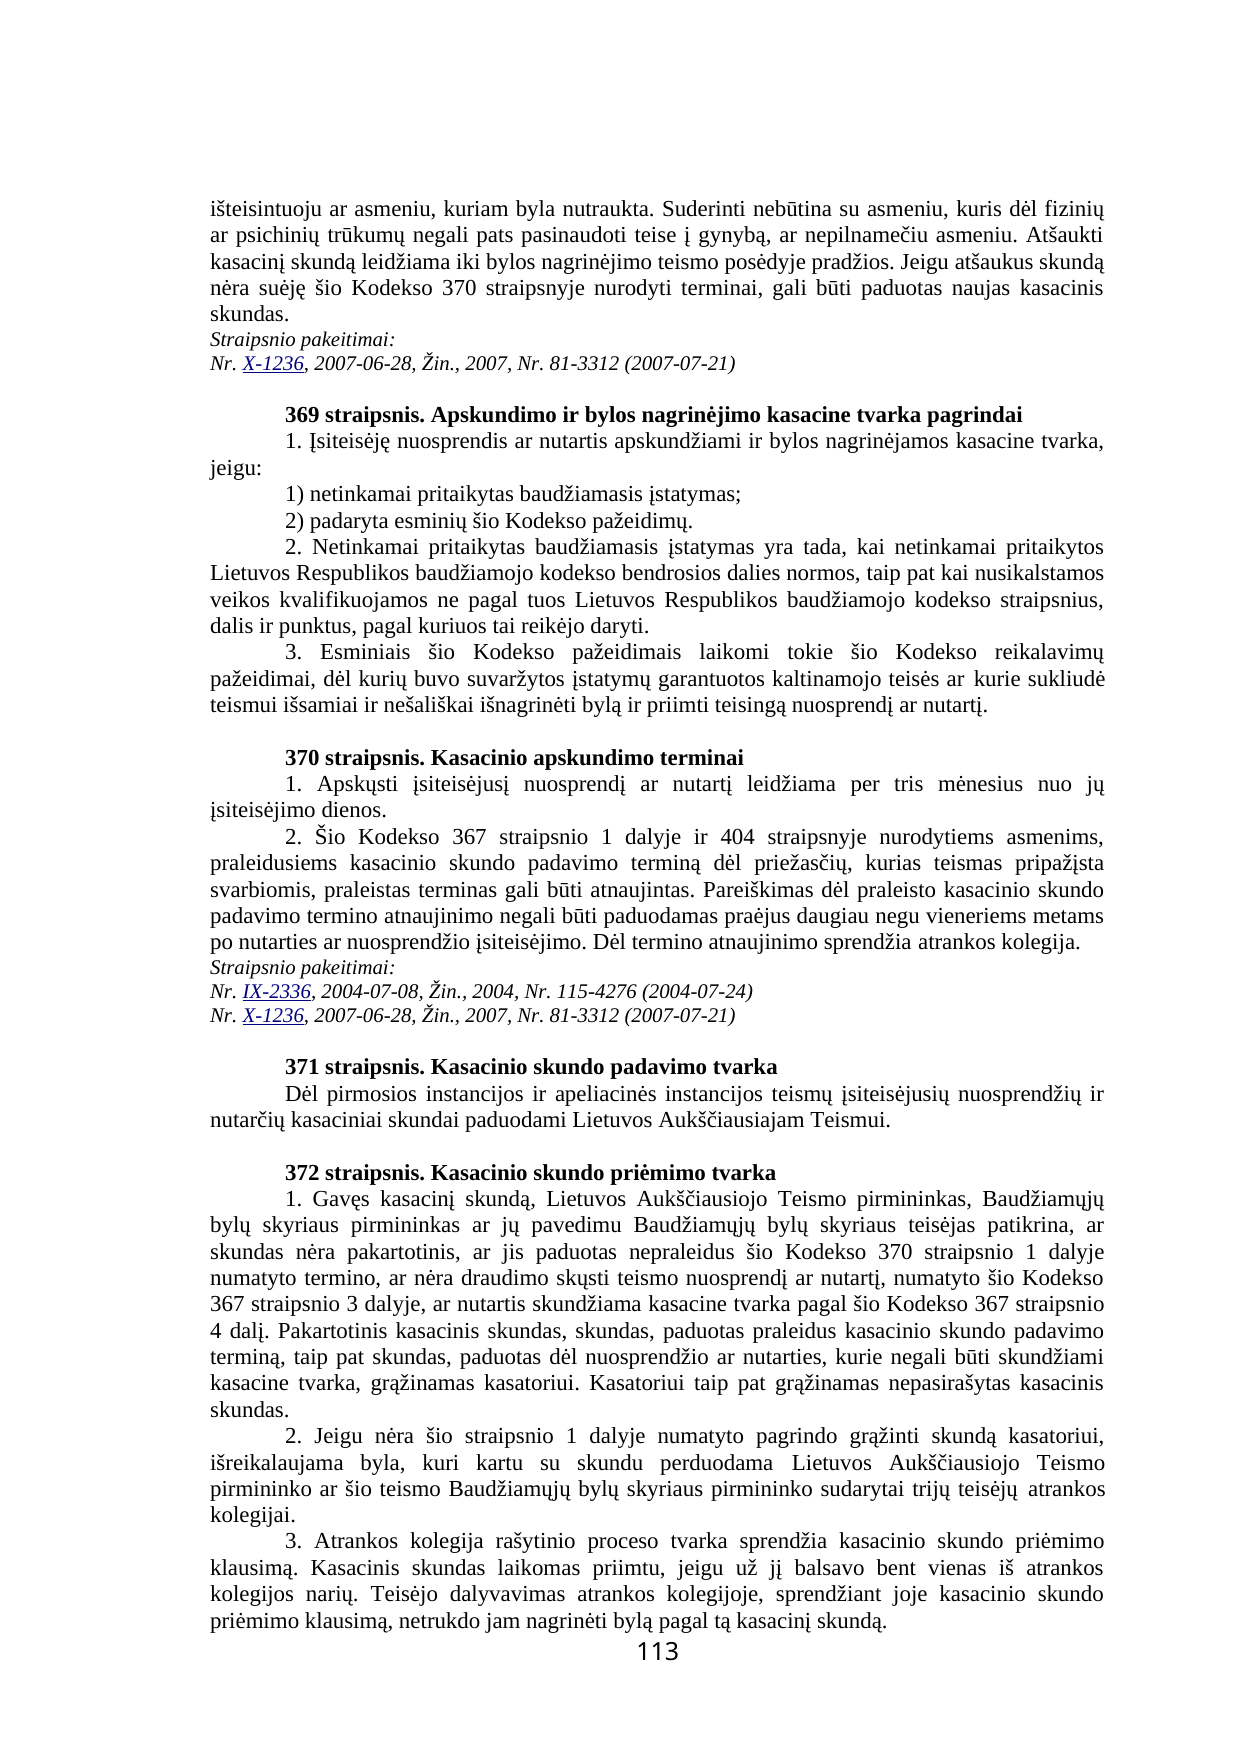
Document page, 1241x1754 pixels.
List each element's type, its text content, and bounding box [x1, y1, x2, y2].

text 371 straipsnis. Kasacinio skundo padavimo tvarka [210, 1053, 1106, 1079]
text 1. Gavęs kasacinį skundą, Lietuvos Aukščiausiojo Teismo pirmininkas, Baudžiamųjų bylų skyriaus pirmininkas ar jų pavedimu Baudžiamųjų bylų skyriaus teisėjas patikrina, ar skundas nėra pakartotinis, ar jis paduotas nepraleidus šio Kodekso 370 straipsnio 1 dalyje numatyto termino, ar nėra draudimo skųsti teismo nuosprendį ar nutartį, numatyto šio Kodekso 367 straipsnio 3 dalyje, ar nutartis skundžiama kasacine tvarka pagal šio Kodekso 367 straipsnio 4 dalį. Pakartotinis kasacinis skundas, skundas, paduotas praleidus kasacinio skundo padavimo terminą, taip pat skundas, paduotas dėl nuosprendžio ar nutarties, kurie negali būti skundžiami kasacine tvarka, grąžinamas kasatoriui. Kasatoriui taip pat grąžinamas nepasirašytas kasacinis skundas. [210, 1185, 1106, 1422]
text Dėl pirmosios instancijos ir apeliacinės instancijos teismų įsiteisėjusių nuosprendžių ir nutarčių kasaciniai skundai paduodami Lietuvos Aukščiausiajam Teismui. [210, 1079, 1106, 1132]
text Nr. X-1236, 2007-06-28, Žin., 2007, Nr. 81-3312 (2007-07-21) [210, 1003, 1106, 1027]
text 1. Įsiteisėję nuosprendis ar nutartis apskundžiami ir bylos nagrinėjamos kasacine tvarka, jeigu: [210, 428, 1106, 480]
text Straipsnio pakeitimai: [210, 327, 1106, 351]
text Straipsnio pakeitimai: [210, 955, 1106, 979]
text 369 straipsnis. Apskundimo ir bylos nagrinėjimo kasacine tvarka pagrindai [210, 401, 1106, 428]
text 3. Esminiais šio Kodekso pažeidimais laikomi tokie šio Kodekso reikalavimų pažeidimai, dėl kurių buvo suvaržytos įstatymų garantuotos kaltinamojo teisės ar kurie sukliudė teismui išsamiai ir nešališkai išnagrinėti bylą ir priimti teisingą nuosprendį ar nutartį. [210, 638, 1106, 717]
text išteisintuoju ar asmeniu, kuriam byla nutraukta. Suderinti nebūtina su asmeniu, kuris dėl fizinių ar psichinių trūkumų negali pats pasinaudoti teise į gynybą, ar nepilnamečiu asmeniu. Atšaukti kasacinį skundą leidžiama iki bylos nagrinėjimo teismo posėdyje pradžios. Jeigu atšaukus skundą nėra suėję šio Kodekso 370 straipsnyje nurodyti terminai, gali būti paduotas naujas kasacinis skundas. [210, 195, 1106, 327]
text 370 straipsnis. Kasacinio apskundimo terminai [210, 744, 1106, 770]
text 1) netinkamai pritaikytas baudžiamasis įstatymas; [210, 480, 1106, 507]
text 1. Apskųsti įsiteisėjusį nuosprendį ar nutartį leidžiama per tris mėnesius nuo jų įsiteisėjimo dienos. [210, 770, 1106, 823]
text Nr. X-1236, 2007-06-28, Žin., 2007, Nr. 81-3312 (2007-07-21) [210, 351, 1106, 375]
text 372 straipsnis. Kasacinio skundo priėmimo tvarka [210, 1159, 1106, 1185]
text 3. Atrankos kolegija rašytinio proceso tvarka sprendžia kasacinio skundo priėmimo klausimą. Kasacinis skundas laikomas priimtu, jeigu už jį balsavo bent vienas iš atrankos kolegijos narių. Teisėjo dalyvavimas atrankos kolegijoje, sprendžiant joje kasacinio skundo priėmimo klausimą, netrukdo jam nagrinėti bylą pagal tą kasacinį skundą. [210, 1528, 1106, 1633]
text 2. Šio Kodekso 367 straipsnio 1 dalyje ir 404 straipsnyje nurodytiems asmenims, praleidusiems kasacinio skundo padavimo terminą dėl priežasčių, kurias teismas pripažįsta svarbiomis, praleistas terminas gali būti atnaujintas. Pareiškimas dėl praleisto kasacinio skundo padavimo termino atnaujinimo negali būti paduodamas praėjus daugiau negu vieneriems metams po nutarties ar nuosprendžio įsiteisėjimo. Dėl termino atnaujinimo sprendžia atrankos kolegija. [210, 823, 1106, 955]
text Nr. IX-2336, 2004-07-08, Žin., 2004, Nr. 115-4276 (2004-07-24) [210, 979, 1106, 1003]
text 2. Jeigu nėra šio straipsnio 1 dalyje numatyto pagrindo grąžinti skundą kasatoriui, išreikalaujama byla, kuri kartu su skundu perduodama Lietuvos Aukščiausiojo Teismo pirmininko ar šio teismo Baudžiamųjų bylų skyriaus pirmininko sudarytai trijų teisėjų atrankos kolegijai. [210, 1422, 1106, 1528]
text 2) padaryta esminių šio Kodekso pažeidimų. [210, 507, 1106, 533]
text 2. Netinkamai pritaikytas baudžiamasis įstatymas yra tada, kai netinkamai pritaikytos Lietuvos Respublikos baudžiamojo kodekso bendrosios dalies normos, taip pat kai nusikalstamos veikos kvalifikuojamos ne pagal tuos Lietuvos Respublikos baudžiamojo kodekso straipsnius, dalis ir punktus, pagal kuriuos tai reikėjo daryti. [210, 533, 1106, 638]
